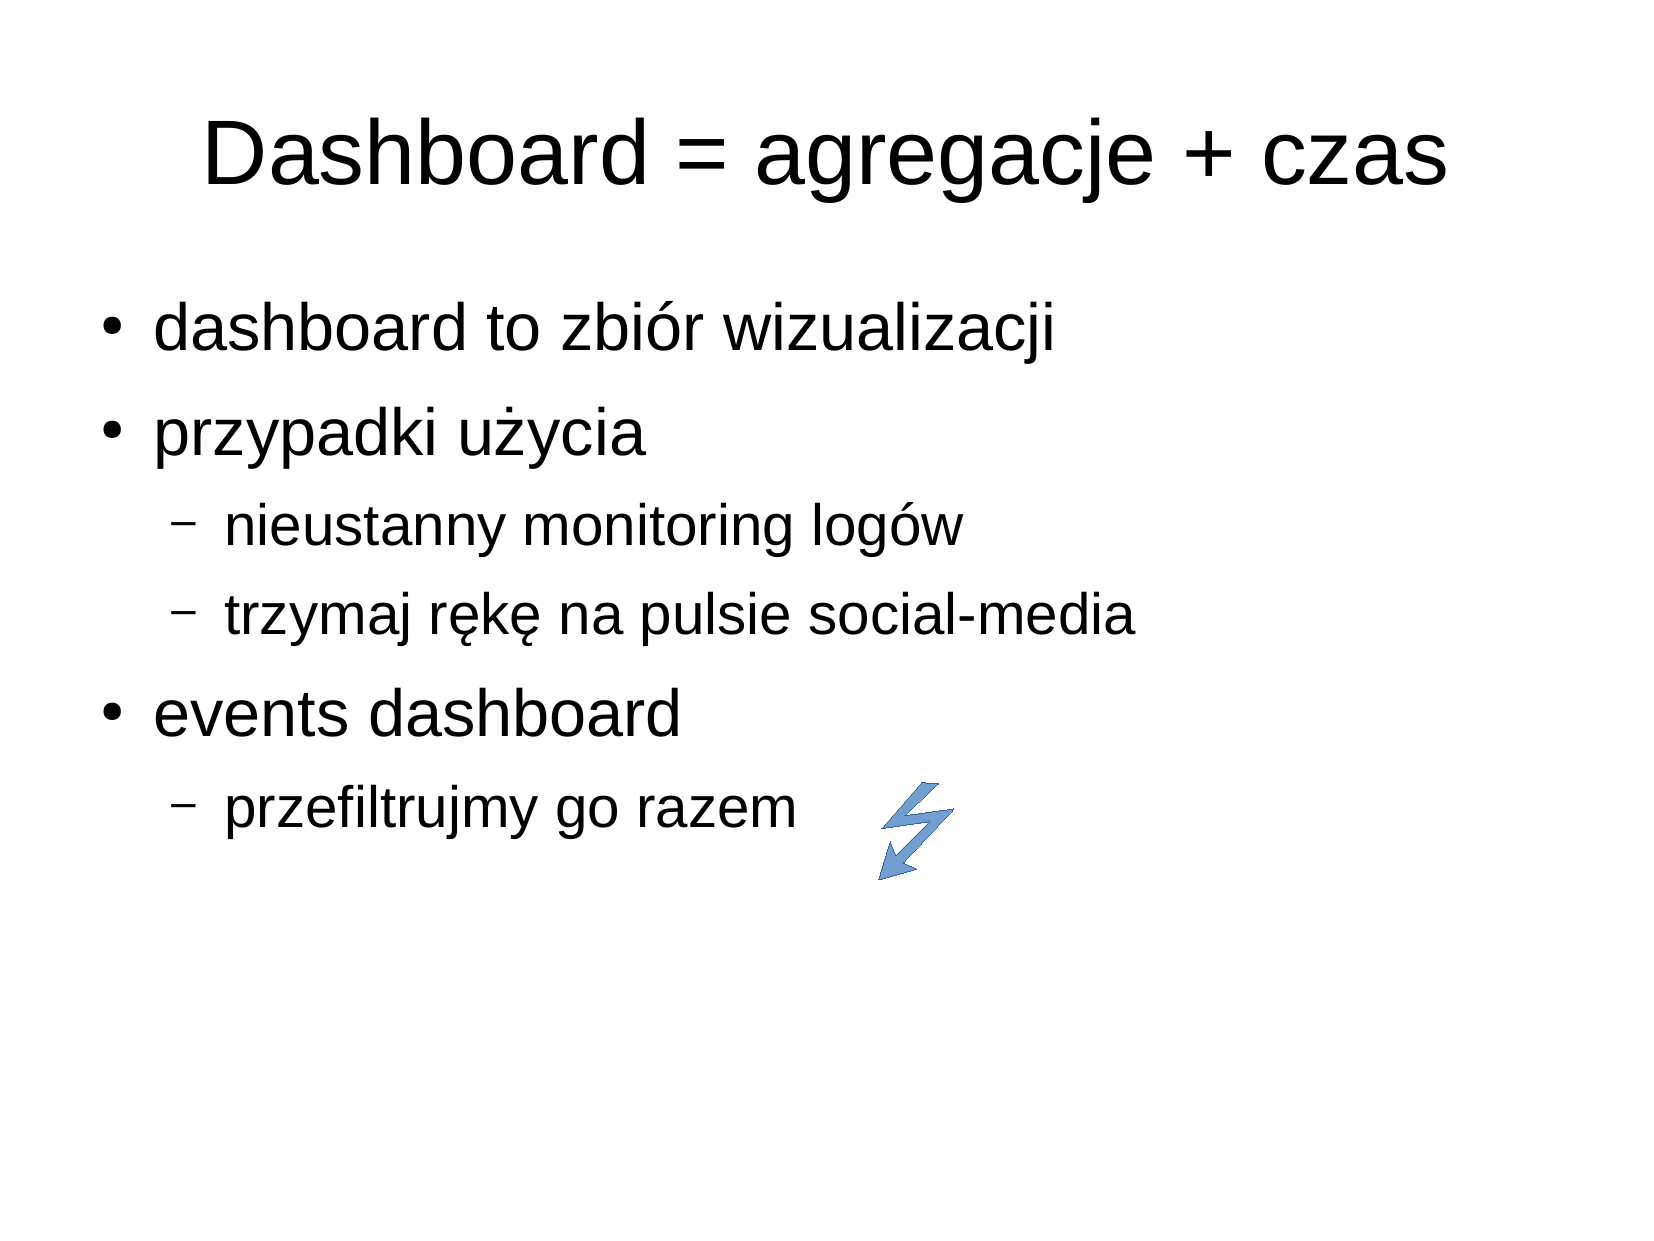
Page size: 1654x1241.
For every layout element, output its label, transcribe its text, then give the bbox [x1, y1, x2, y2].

list dashboard to zbiór wizualizacji przypadki użycia nieustanny monitoring logów trzymaj rękę na pulsie social-media events dashboard przefiltrujmy go razem [82, 290, 1571, 1010]
text_box [878, 782, 954, 880]
title Dashboard = agregacje + czas [82, 49, 1571, 257]
